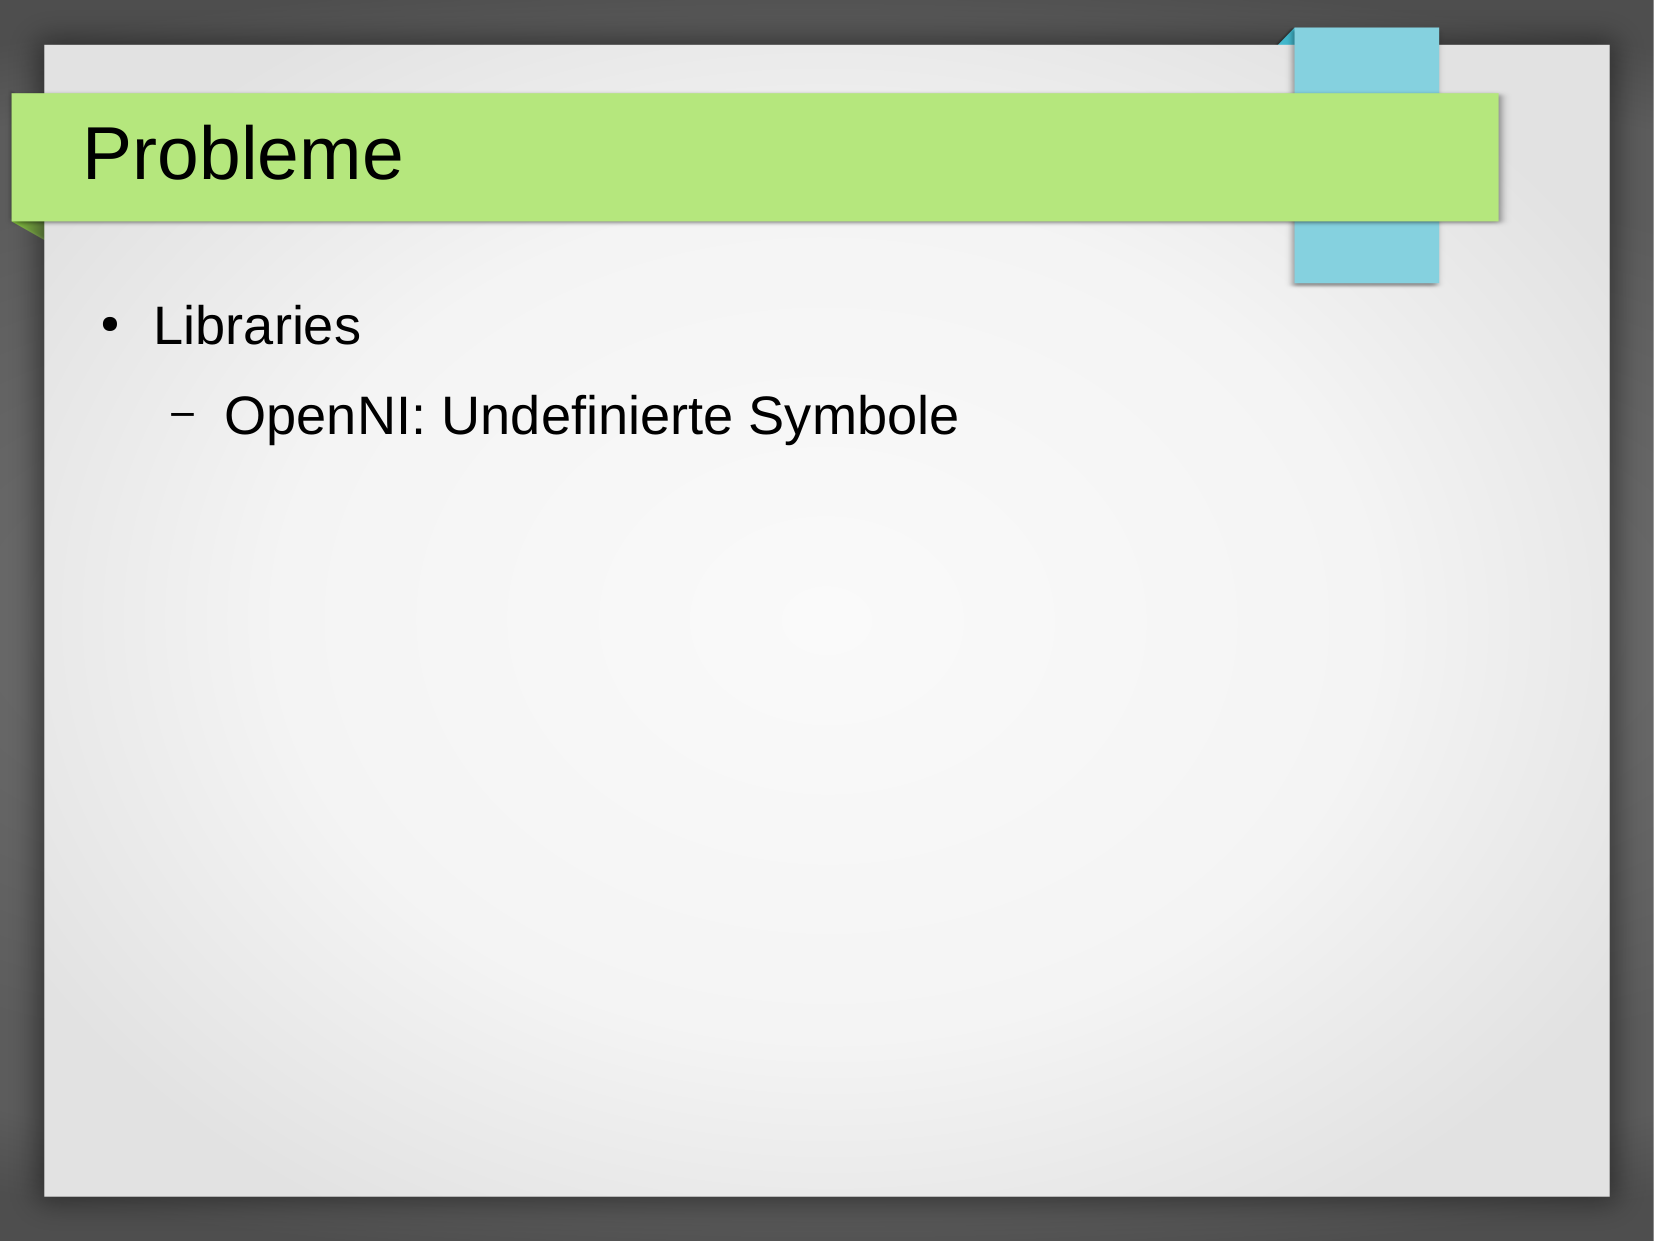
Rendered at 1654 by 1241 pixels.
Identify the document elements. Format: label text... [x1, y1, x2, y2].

title Probleme [82, 94, 1264, 213]
picture [0, 0, 1654, 1241]
list Libraries OpenNI: Undefinierte Symbole [82, 295, 1571, 1015]
